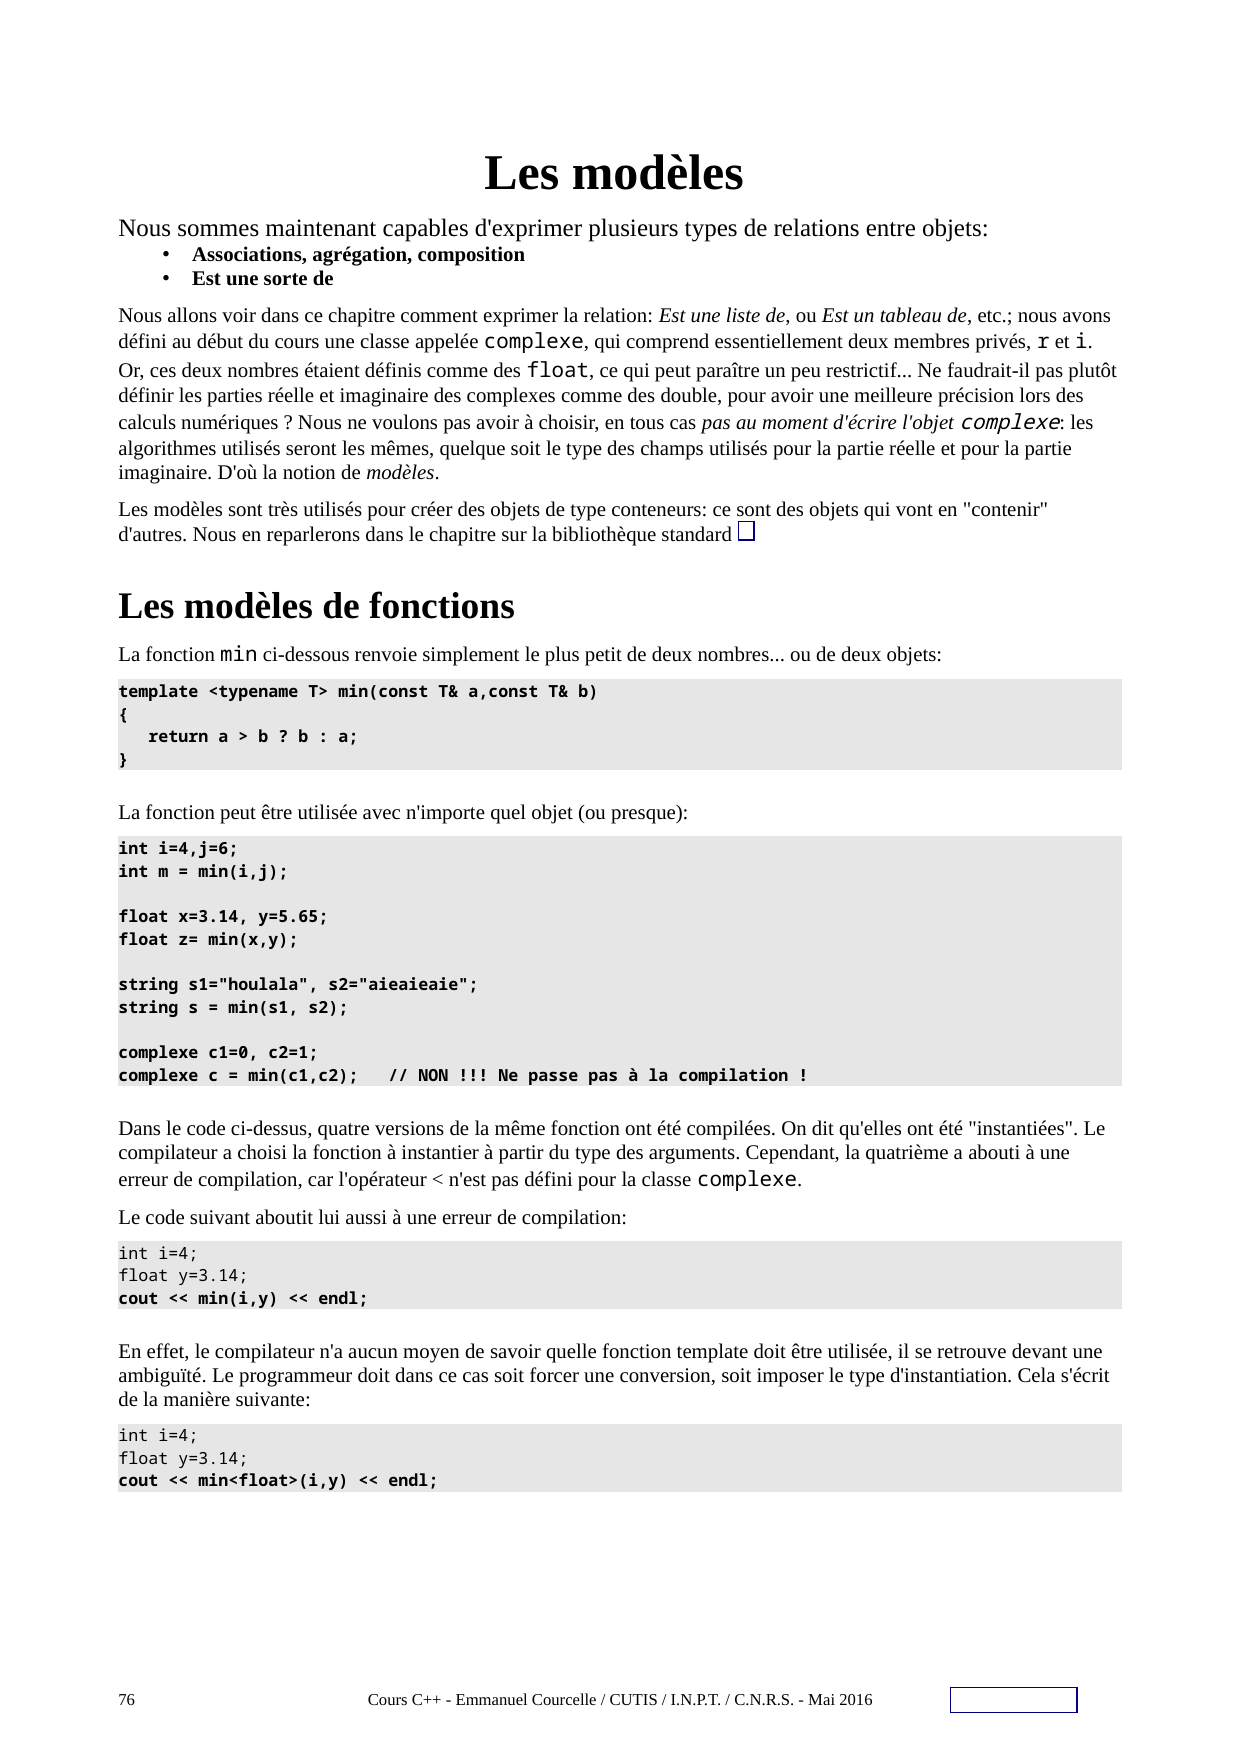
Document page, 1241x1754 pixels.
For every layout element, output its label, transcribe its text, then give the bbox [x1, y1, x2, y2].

text complexe c = min(c1,c2); // NON !!! Ne passe pas à la compilation ! [118, 1063, 1122, 1086]
text Le code suivant aboutit lui aussi à une erreur de compilation: [118, 1205, 1122, 1229]
text En effet, le compilateur n'a aucun moyen de savoir quelle fonction template doit être utilisée, il se retrouve devant une ambiguïté. Le programmeur doit dans ce cas soit forcer une conversion, soit imposer le type d'instantiation. Cela s'écrit de la manière suivante: [118, 1339, 1122, 1411]
subtitle Nous sommes maintenant capables d'exprimer plusieurs types de relations entre objets: [118, 213, 1122, 242]
text } [118, 748, 1122, 770]
text int m = min(i,j); [118, 859, 1122, 882]
text string s = min(s1, s2); [118, 995, 1122, 1018]
text float y=3.14; [118, 1264, 1122, 1287]
text int i=4,j=6; [118, 836, 1122, 859]
text La fonction min ci-dessous renvoie simplement le plus petit de deux nombres... ou de deux objets: [118, 639, 1122, 667]
text float x=3.14, y=5.65; [118, 904, 1122, 927]
subtitle Les modèles de fonctions [118, 583, 1122, 626]
text { [118, 702, 1122, 725]
list Associations, agrégation, composition [162, 242, 1122, 266]
text Nous allons voir dans ce chapitre comment exprimer la relation: Est une liste de, ou Est un tableau de, etc.; nous avons défini au début du cours une classe appelée complexe, qui comprend essentiellement deux membres privés, r et i. Or, ces deux nombres étaient définis comme des float, ce qui peut paraître un peu restrictif... Ne faudrait-il pas plutôt définir les parties réelle et imaginaire des complexes comme des double, pour avoir une meilleure précision lors des calculs numériques ? Nous ne voulons pas avoir à choisir, en tous cas pas au moment d'écrire l'objet complexe: les algorithmes utilisés seront les mêmes, quelque soit le type des champs utilisés pour la partie réelle et pour la partie imaginaire. D'où la notion de modèles. [118, 302, 1122, 484]
text La fonction peut être utilisée avec n'importe quel objet (ou presque): [118, 800, 1122, 824]
text int i=4; [118, 1424, 1122, 1446]
subtitle Les modèles [118, 143, 1122, 201]
text cout << min(i,y) << endl; [118, 1287, 1122, 1309]
text int i=4; [118, 1241, 1122, 1264]
text float y=3.14; [118, 1446, 1122, 1469]
text template <typename T> min(const T& a,const T& b) [118, 679, 1122, 702]
text Les modèles sont très utilisés pour créer des objets de type conteneurs: ce sont des objets qui vont en "contenir" d'autres. Nous en reparlerons dans le chapitre sur la bibliothèque standard [118, 497, 1122, 546]
list Est une sorte de [162, 266, 1122, 290]
text float z= min(x,y); [118, 927, 1122, 950]
text cout << min<float>(i,y) << endl; [118, 1469, 1122, 1492]
text return a > b ? b : a; [118, 725, 1122, 748]
text string s1="houlala", s2="aieaieaie"; [118, 973, 1122, 995]
text complexe c1=0, c2=1; [118, 1041, 1122, 1063]
text Dans le code ci-dessus, quatre versions de la même fonction ont été compilées. On dit qu'elles ont été "instantiées". Le compilateur a choisi la fonction à instantier à partir du type des arguments. Cependant, la quatrième a abouti à une erreur de compilation, car l'opérateur < n'est pas défini pour la classe complexe. [118, 1116, 1122, 1192]
